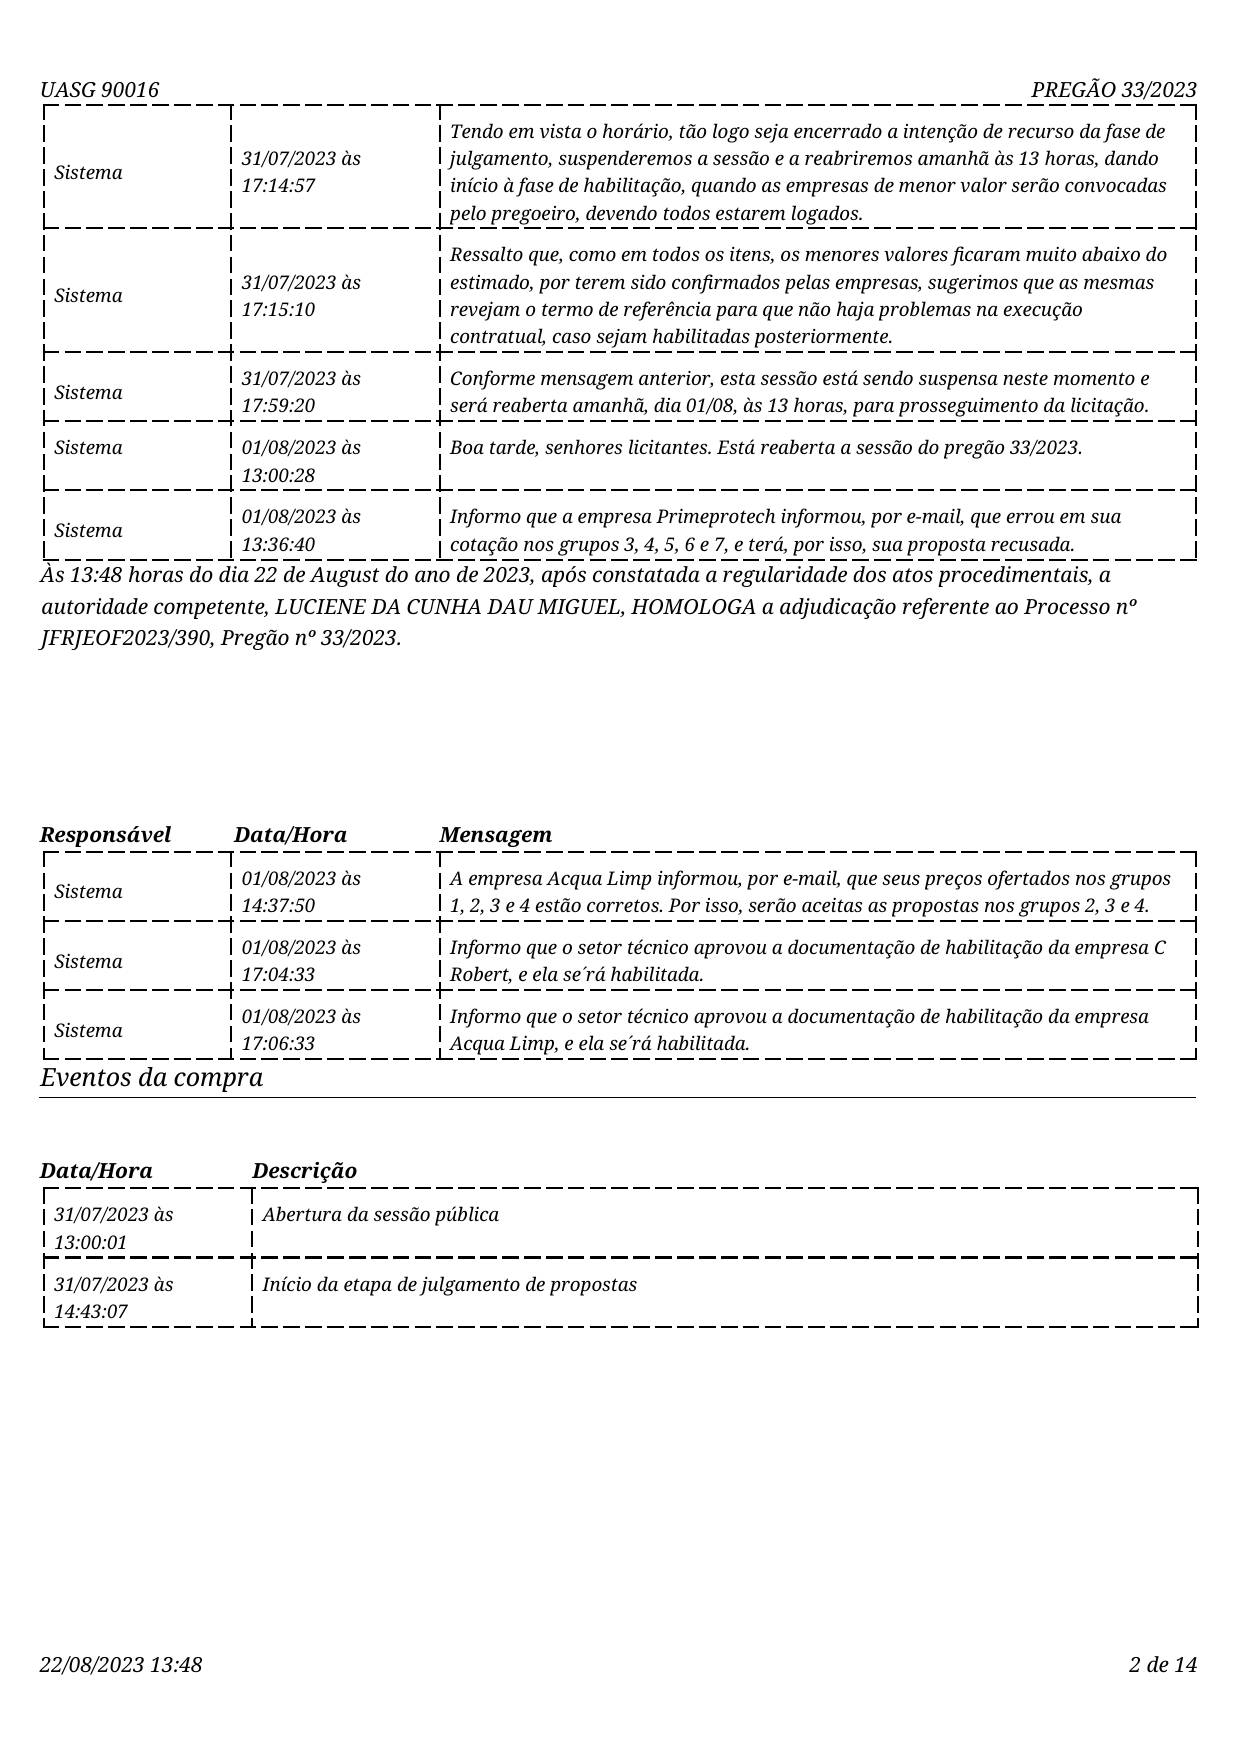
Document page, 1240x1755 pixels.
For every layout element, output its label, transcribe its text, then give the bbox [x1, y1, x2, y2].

table_header Sistema [44, 851, 231, 920]
table_cell Informo que o setor técnico aprovou a documentação de habilitação da empresa C Robert, e ela se´rá habilitada. [440, 920, 1196, 989]
table_cell 01/08/2023 às 17:04:33 [231, 920, 439, 989]
table_cell Início da etapa de julgamento de propostas [252, 1256, 1198, 1326]
text Responsável Data/Hora Mensagem [39, 820, 1200, 848]
table_cell Sistema [44, 420, 231, 489]
table_cell 31/07/2023 às 17:59:20 [231, 351, 439, 420]
table_cell Sistema [44, 489, 231, 558]
table_cell 01/08/2023 às 17:06:33 [231, 989, 439, 1058]
table_header 01/08/2023 às 14:37:50 [231, 851, 439, 920]
table_header A empresa Acqua Limp informou, por e-mail, que seus preços ofertados nos grupos 1, 2, 3 e 4 estão corretos. Por isso, serão aceitas as propostas nos grupos 2, 3 e 4. [440, 851, 1196, 920]
table_cell 31/07/2023 às 17:15:10 [231, 227, 439, 351]
table_cell Informo que a empresa Primeprotech informou, por e-mail, que errou em sua cotação nos grupos 3, 4, 5, 6 e 7, e terá, por isso, sua proposta recusada. [440, 489, 1196, 558]
table_cell Sistema [44, 227, 231, 351]
text Eventos da compra [40, 1060, 1200, 1094]
table_cell Sistema [44, 351, 231, 420]
table_cell 31/07/2023 às 14:43:07 [44, 1256, 252, 1326]
table_cell Boa tarde, senhores licitantes. Está reaberta a sessão do pregão 33/2023. [440, 420, 1196, 489]
table_cell 31/07/2023 às 17:14:57 [231, 104, 439, 227]
table_cell Ressalto que, como em todos os itens, os menores valores ficaram muito abaixo do estimado, por terem sido confirmados pelas empresas, sugerimos que as mesmas revejam o termo de referência para que não haja problemas na execução contratual, caso sejam habilitadas posteriormente. [440, 227, 1196, 351]
table_cell Sistema [44, 104, 231, 227]
table_cell Sistema [44, 989, 231, 1058]
text Às 13:48 horas do dia 22 de August do ano de 2023, após constatada a regularidade dos atos procedimentais, a autoridade competente, LUCIENE DA CUNHA DAU MIGUEL, HOMOLOGA a adjudicação referente ao Processo nº JFRJEOF2023/390, Pregão nº 33/2023. [40, 561, 1200, 651]
text Data/Hora Descrição [39, 1156, 1200, 1185]
table_header Abertura da sessão pública [252, 1187, 1198, 1256]
table_header 31/07/2023 às 13:00:01 [44, 1187, 252, 1256]
table_cell 01/08/2023 às 13:36:40 [231, 489, 439, 558]
table_cell Tendo em vista o horário, tão logo seja encerrado a intenção de recurso da fase de julgamento, suspenderemos a sessão e a reabriremos amanhã às 13 horas, dando início à fase de habilitação, quando as empresas de menor valor serão convocadas pelo pregoeiro, devendo todos estarem logados. [440, 104, 1196, 227]
table_cell 01/08/2023 às 13:00:28 [231, 420, 439, 489]
table_cell Sistema [44, 920, 231, 989]
table_cell Conforme mensagem anterior, esta sessão está sendo suspensa neste momento e será reaberta amanhã, dia 01/08, às 13 horas, para prosseguimento da licitação. [440, 351, 1196, 420]
table_cell Informo que o setor técnico aprovou a documentação de habilitação da empresa Acqua Limp, e ela se´rá habilitada. [440, 989, 1196, 1058]
